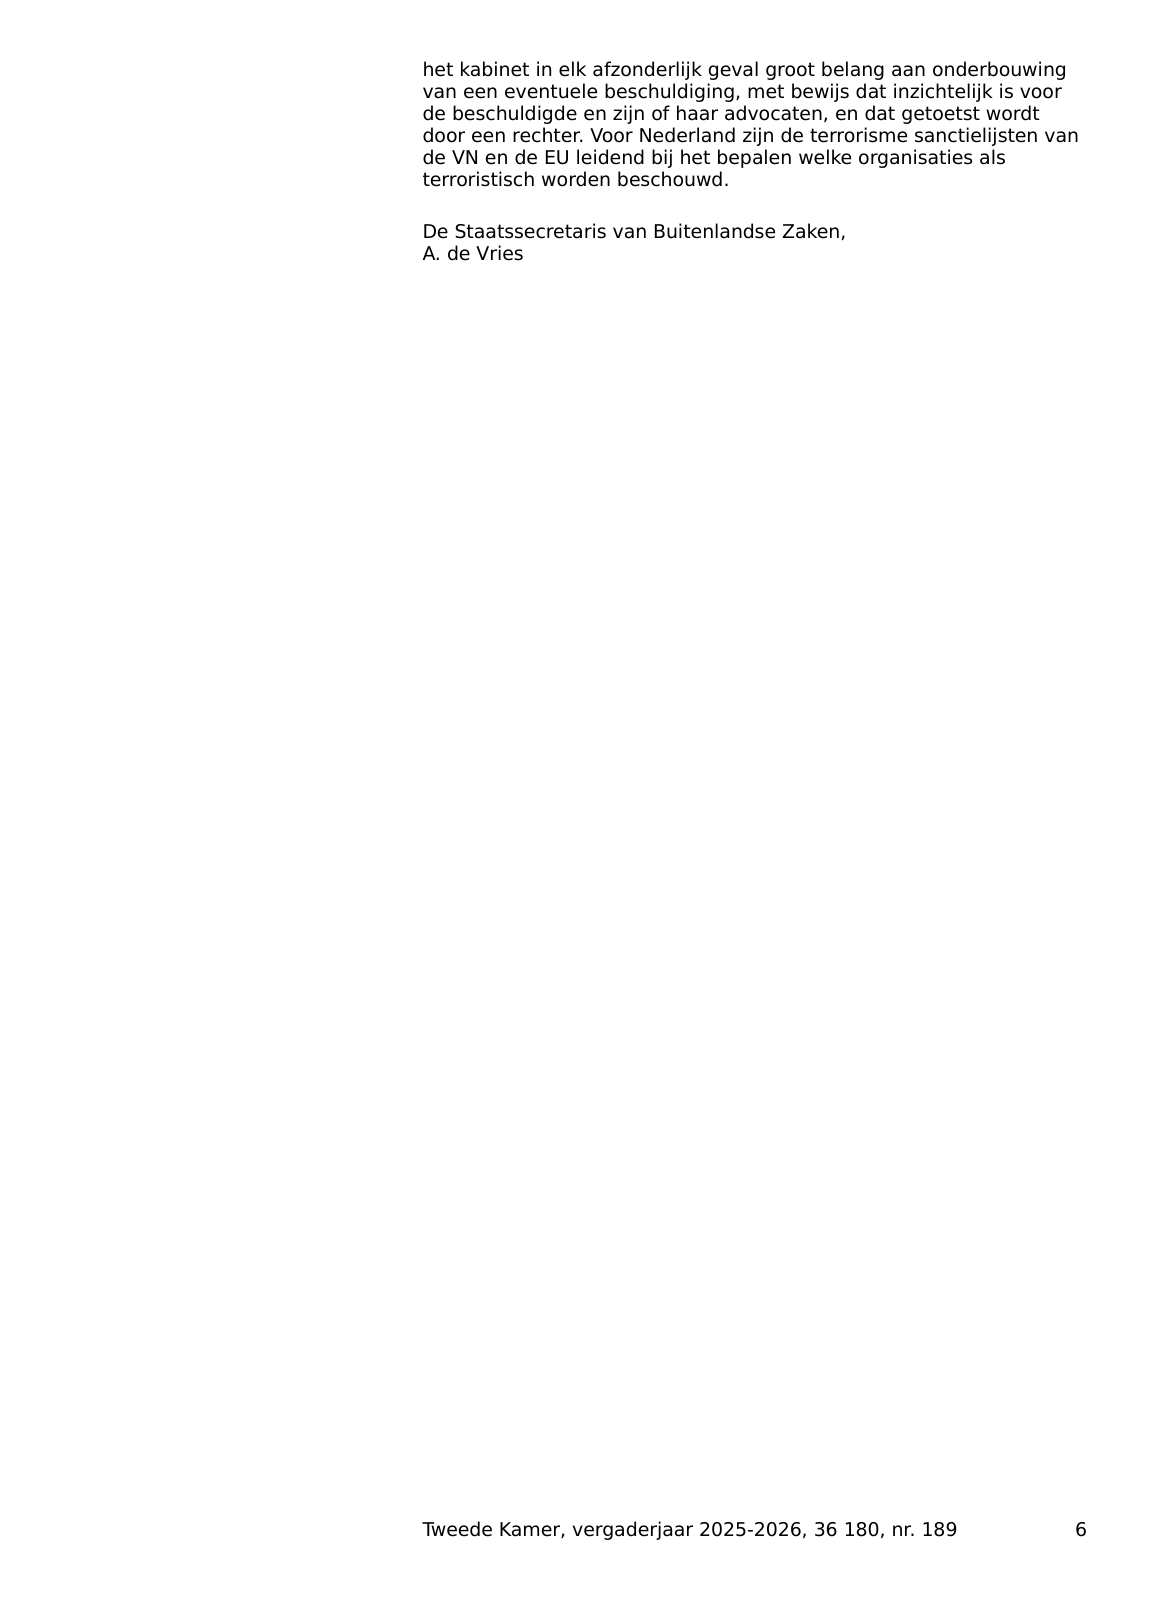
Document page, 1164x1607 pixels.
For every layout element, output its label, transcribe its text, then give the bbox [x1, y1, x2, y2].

text De Staatssecretaris van Buitenlandse Zaken, A. de Vries [422, 221, 1087, 265]
text het kabinet in elk afzonderlijk geval groot belang aan onderbouwing van een eventuele beschuldiging, met bewijs dat inzichtelijk is voor de beschuldigde en zijn of haar advocaten, en dat getoetst wordt door een rechter. Voor Nederland zijn de terrorisme sanctielijsten van de VN en de EU leidend bij het bepalen welke organisaties als terroristisch worden beschouwd. [422, 59, 1087, 191]
